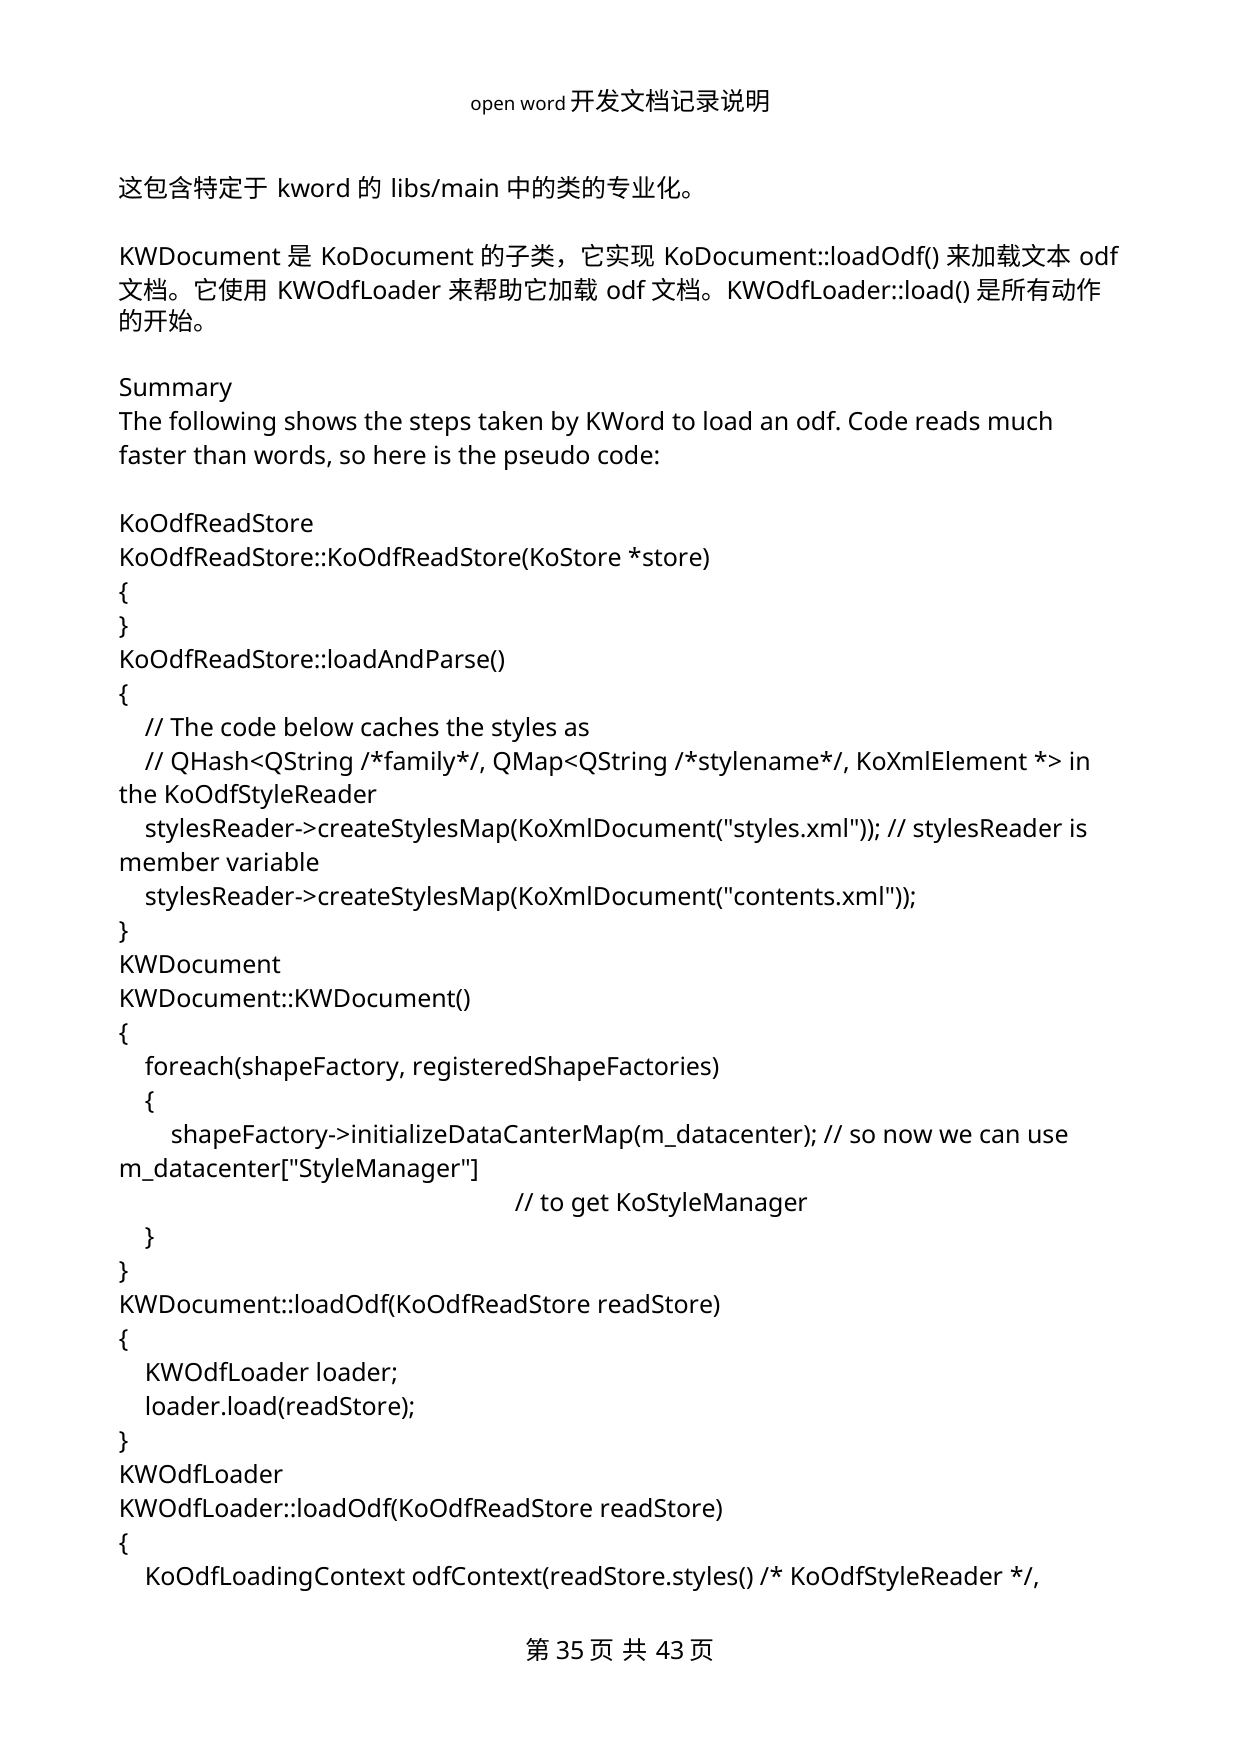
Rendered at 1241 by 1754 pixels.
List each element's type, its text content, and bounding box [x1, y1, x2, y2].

text { [119, 1015, 1121, 1049]
text KWDocument::loadOdf(KoOdfReadStore readStore) [119, 1287, 1121, 1321]
text KoOdfLoadingContext odfContext(readStore.styles() /* KoOdfStyleReader */, [119, 1558, 1121, 1592]
text } [119, 913, 1121, 947]
text KWDocument::KWDocument() [119, 981, 1121, 1015]
text // QHash<QString /*family*/, QMap<QString /*stylename*/, KoXmlElement *> in the KoOdfStyleReader [119, 743, 1121, 811]
text Summary [119, 370, 1121, 404]
text shapeFactory->initializeDataCanterMap(m_datacenter); // so now we can use m_datacenter["StyleManager"] [119, 1117, 1121, 1185]
text foreach(shapeFactory, registeredShapeFactories) [119, 1049, 1121, 1083]
text KoOdfReadStore::KoOdfReadStore(KoStore *store) [119, 540, 1121, 574]
text // to get KoStyleManager [119, 1185, 1121, 1219]
text // The code below caches the styles as [119, 709, 1121, 743]
text { [119, 1321, 1121, 1355]
text stylesReader->createStylesMap(KoXmlDocument("contents.xml")); [119, 879, 1121, 913]
text } [119, 608, 1121, 642]
text } [119, 1423, 1121, 1457]
text KWDocument [119, 947, 1121, 981]
text { [119, 574, 1121, 608]
text stylesReader->createStylesMap(KoXmlDocument("styles.xml")); // stylesReader is member variable [119, 811, 1121, 879]
text KoOdfReadStore::loadAndParse() [119, 642, 1121, 676]
text } [119, 1219, 1121, 1253]
text KWOdfLoader loader; [119, 1355, 1121, 1389]
text KoOdfReadStore [119, 506, 1121, 540]
text loader.load(readStore); [119, 1389, 1121, 1423]
text { [119, 676, 1121, 709]
text } [119, 1253, 1121, 1287]
text KWDocument 是 KoDocument 的子类，它实现 KoDocument::loadOdf() 来加载文本 odf 文档。它使用 KWOdfLoader 来帮助它加载 odf 文档。KWOdfLoader::load() 是所有动作的开始。 [119, 239, 1121, 336]
text { [119, 1524, 1121, 1558]
text KWOdfLoader::loadOdf(KoOdfReadStore readStore) [119, 1491, 1121, 1524]
text The following shows the steps taken by KWord to load an odf. Code reads much faster than words, so here is the pseudo code: [119, 404, 1121, 472]
text KWOdfLoader [119, 1457, 1121, 1491]
text 这包含特定于 kword 的 libs/main 中的类的专业化。 [119, 171, 1121, 205]
text { [119, 1083, 1121, 1117]
